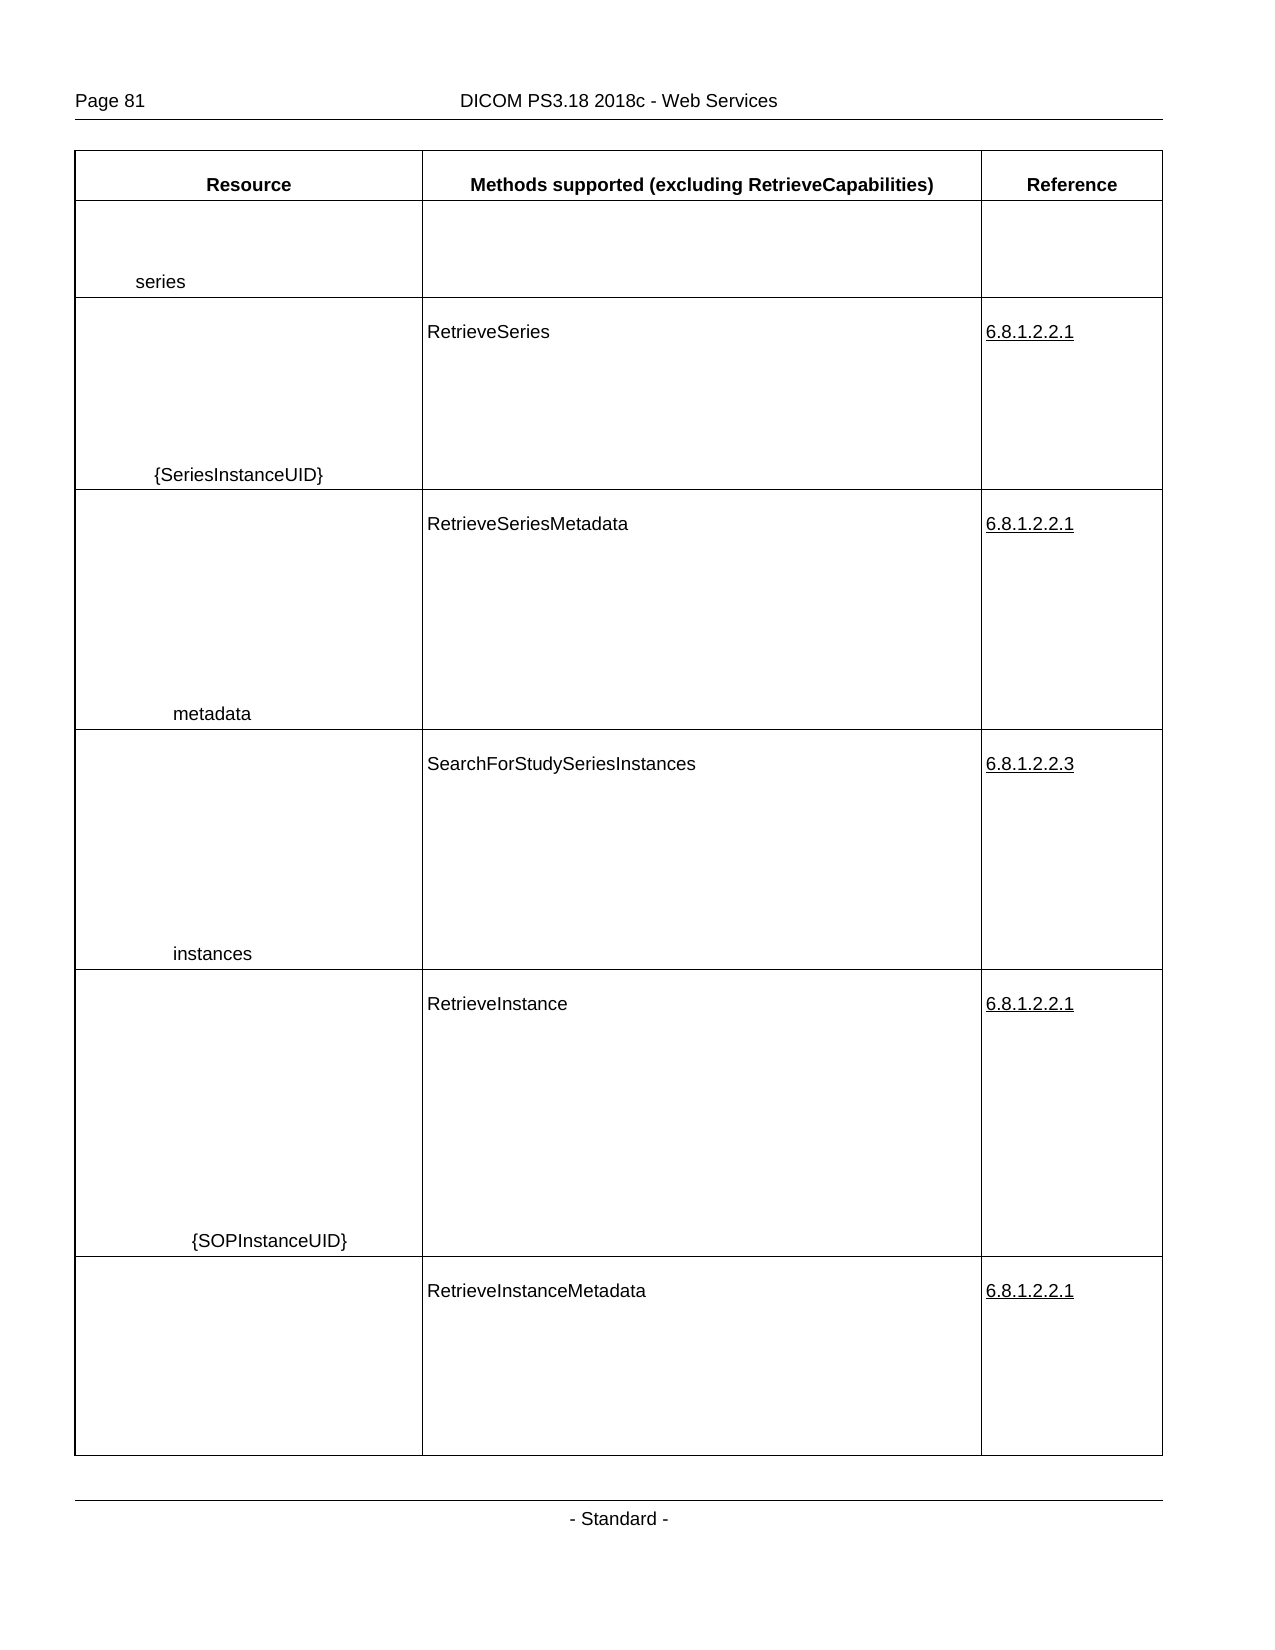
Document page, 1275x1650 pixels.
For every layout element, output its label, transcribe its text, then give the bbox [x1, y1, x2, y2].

table_cell 6.8.1.2.2.1 [982, 1257, 1162, 1455]
table_cell 6.8.1.2.2.1 [982, 490, 1162, 729]
table_cell 6.8.1.2.2.1 [982, 298, 1162, 489]
table_cell [982, 201, 1162, 297]
table_cell RetrieveInstanceMetadata [423, 1257, 981, 1455]
table_cell [423, 201, 981, 297]
table_cell instances [76, 730, 422, 968]
table_cell RetrieveSeriesMetadata [423, 490, 981, 729]
table_cell SearchForStudySeriesInstances [423, 730, 981, 968]
table_header Methods supported (excluding RetrieveCapabilities) [423, 151, 981, 200]
table_cell 6.8.1.2.2.3 [982, 730, 1162, 968]
table_cell series [76, 201, 422, 297]
table_cell [76, 1257, 422, 1455]
table_header Reference [982, 151, 1162, 200]
table_cell 6.8.1.2.2.1 [982, 970, 1162, 1256]
table_cell {SeriesInstanceUID} [76, 298, 422, 489]
table_cell {SOPInstanceUID} [76, 970, 422, 1256]
table_cell metadata [76, 490, 422, 729]
table_header Resource [76, 151, 422, 200]
table_cell RetrieveSeries [423, 298, 981, 489]
table_cell RetrieveInstance [423, 970, 981, 1256]
